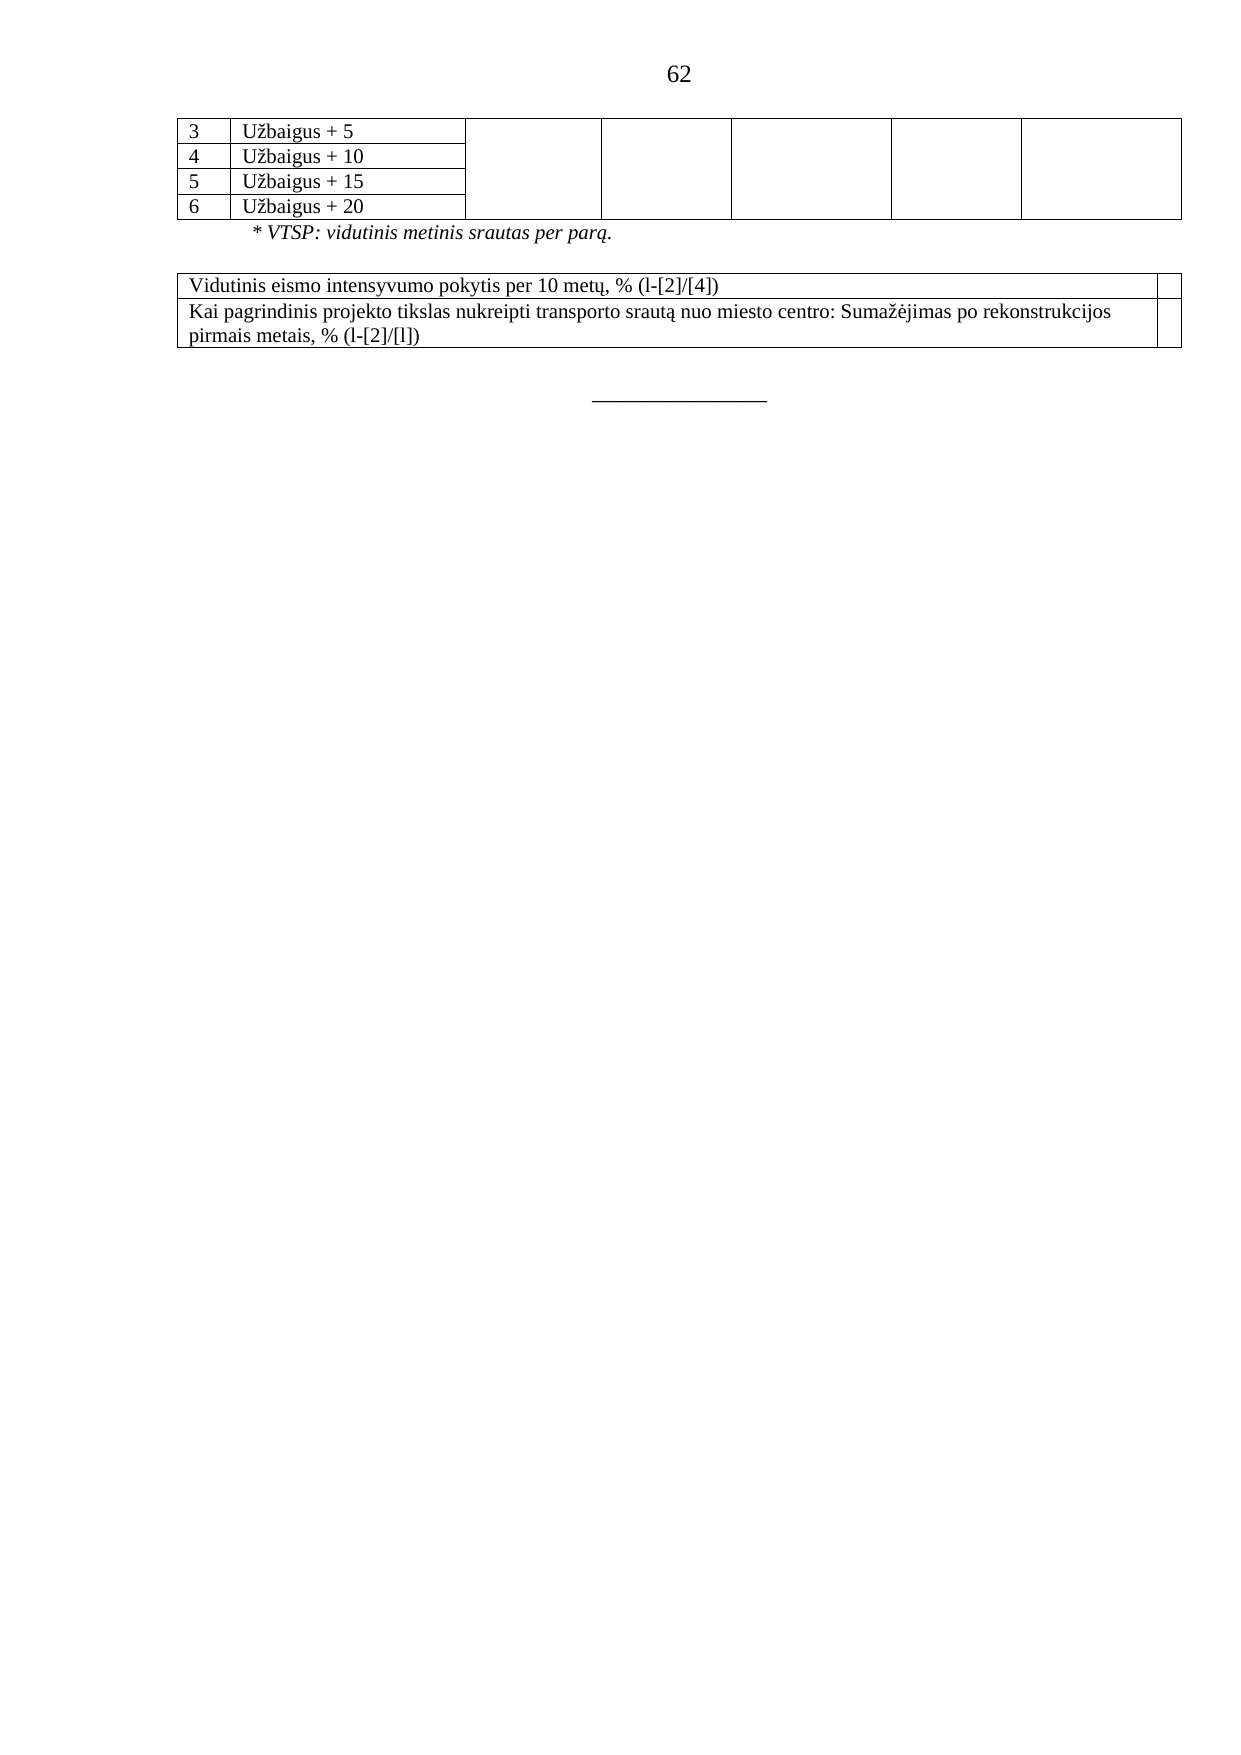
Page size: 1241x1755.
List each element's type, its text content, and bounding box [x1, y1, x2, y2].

table_cell [1158, 299, 1181, 347]
table_cell 6 [178, 195, 230, 218]
text ______________ [177, 376, 1181, 405]
table_header Vidutinis eismo intensyvumo pokytis per 10 metų, % (l-[2]/[4]) [178, 274, 1157, 297]
table_cell Užbaigus + 5 [231, 119, 465, 143]
table_cell 3 [178, 119, 230, 143]
table_cell Užbaigus + 20 [231, 195, 465, 218]
table_cell Užbaigus + 10 [231, 144, 465, 168]
table_header [1158, 274, 1181, 297]
text * VTSP: vidutinis metinis srautas per parą. [177, 220, 1181, 244]
table_cell Užbaigus + 15 [231, 169, 465, 193]
table_cell [892, 119, 1021, 218]
table_cell [732, 119, 891, 218]
table_cell 5 [178, 169, 230, 193]
table_cell [602, 119, 731, 218]
table_cell [466, 119, 601, 218]
table_cell Kai pagrindinis projekto tikslas nukreipti transporto srautą nuo miesto centro: Sumažėjimas po rekonstrukcijos pirmais metais, % (l-[2]/[l]) [178, 299, 1157, 347]
table_cell [1022, 119, 1181, 218]
table_cell 4 [178, 144, 230, 168]
